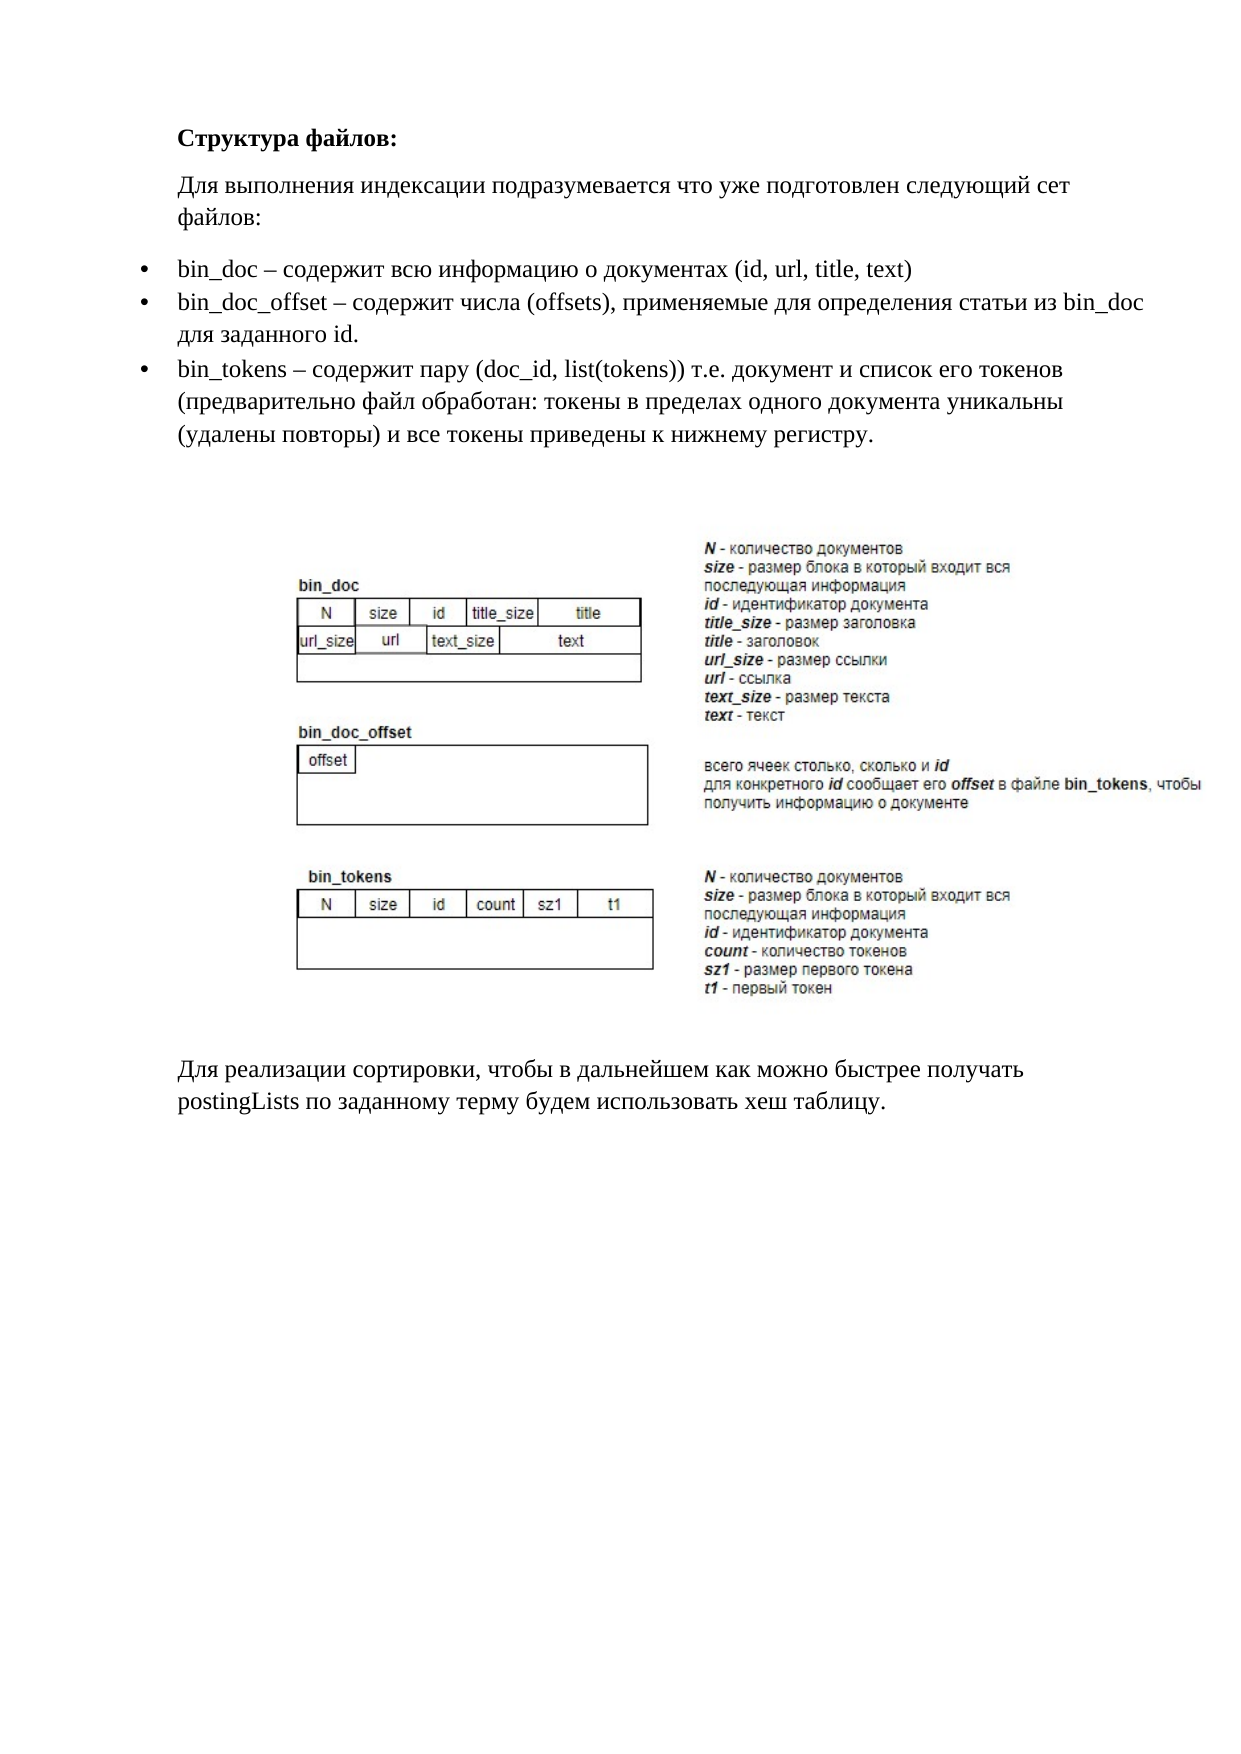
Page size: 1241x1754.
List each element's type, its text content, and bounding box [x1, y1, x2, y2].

text Структура файлов: [177, 123, 1233, 152]
text Для выполнения индексации подразумевается что уже подготовлен следующий сет файлов: [177, 170, 1152, 231]
text Для реализации сортировки, чтобы в дальнейшем как можно быстрее получать postingLists по заданному терму будем использовать хеш таблицу. [177, 1054, 1152, 1115]
list bin_tokens – содержит пару (doc_id, list(tokens)) т.е. документ и список его токенов (предварительно файл обработан: токены в пределах одного документа уникальны (удалены повторы) и все токены приведены к нижнему регистру. [140, 354, 1152, 447]
picture [253, 484, 1228, 1040]
list bin_doc – содержит всю информацию о документах (id, url, title, text) [140, 254, 1152, 283]
list bin_doc_offset – содержит числа (offsets), применяемые для определения статьи из bin_doc для заданного id. [140, 287, 1152, 348]
